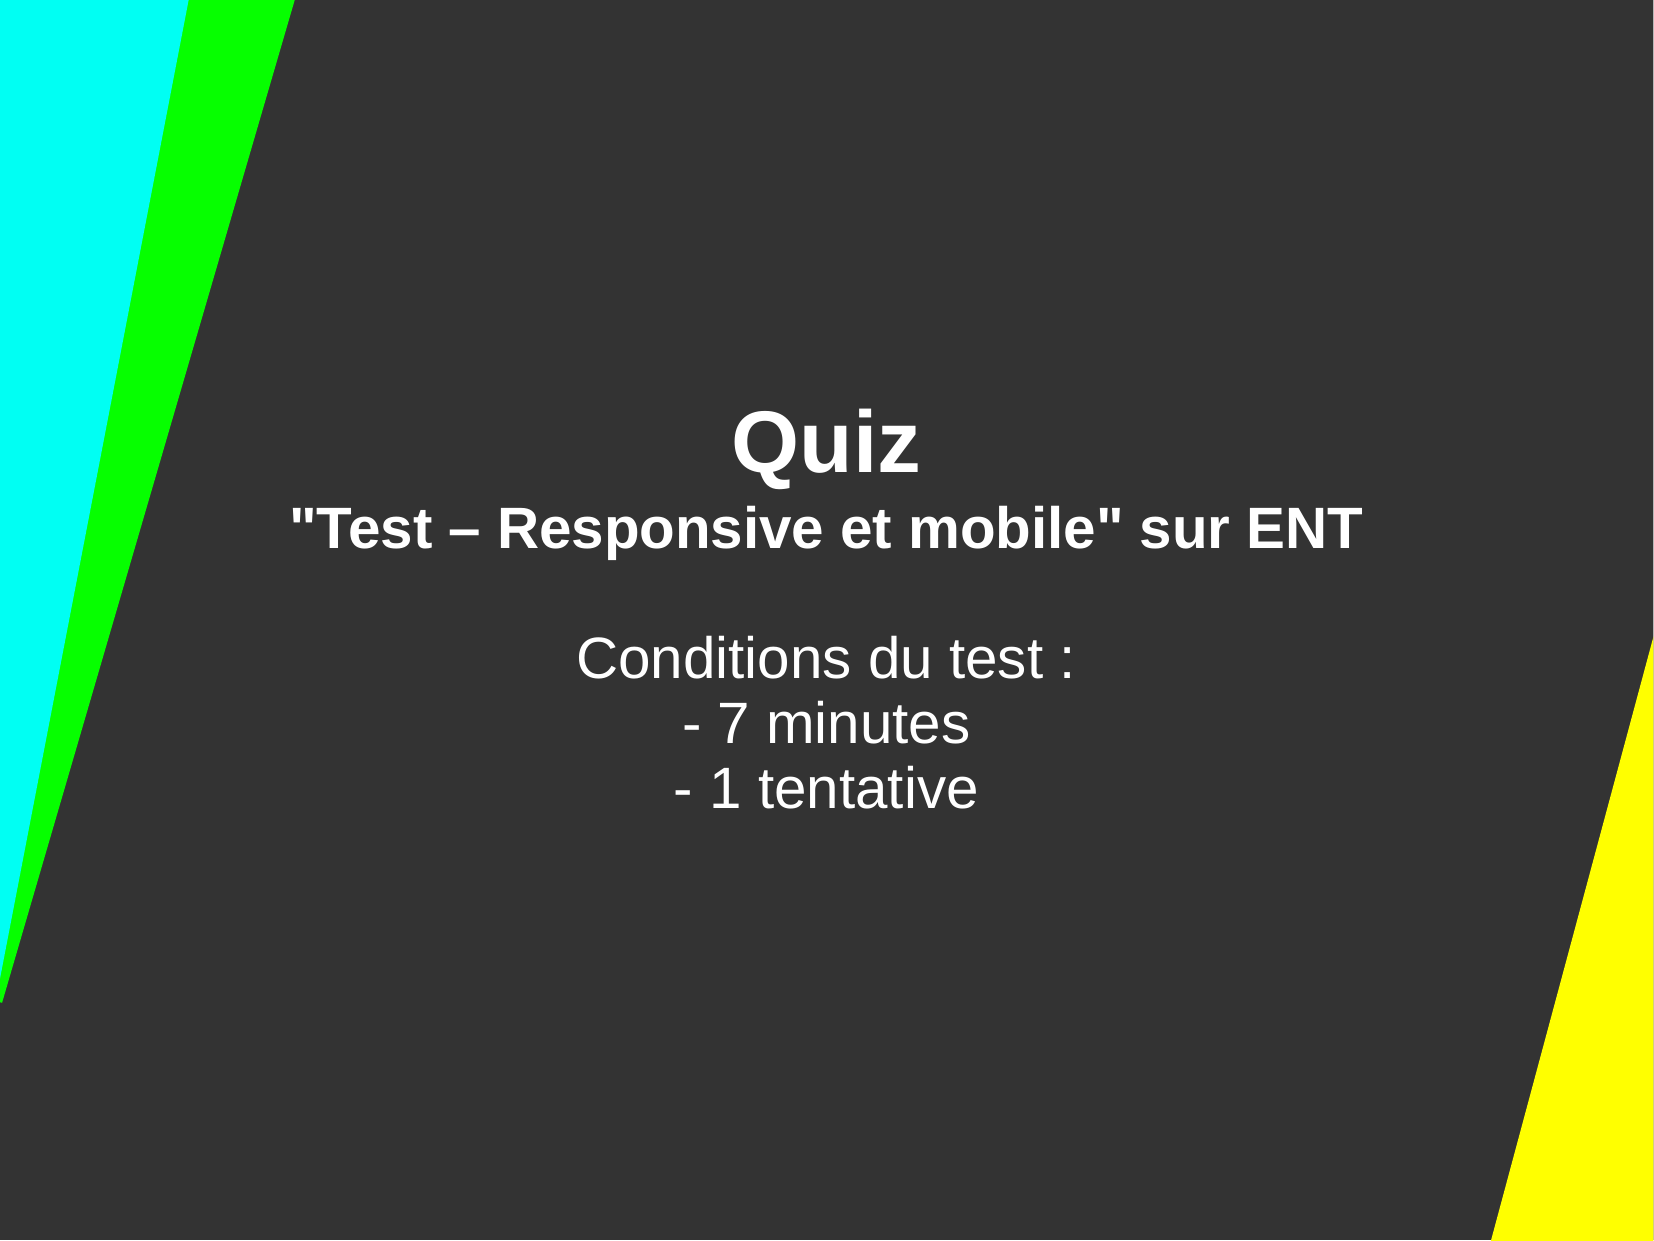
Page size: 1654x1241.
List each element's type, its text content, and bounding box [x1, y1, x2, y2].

text_box [0, 0, 295, 1003]
title "Test – Responsive et mobile" sur ENT Conditions du test : - 7 minutes - 1 tentative [31, 495, 1622, 886]
text_box [1490, 634, 1654, 1241]
title Quiz [94, 393, 1622, 495]
